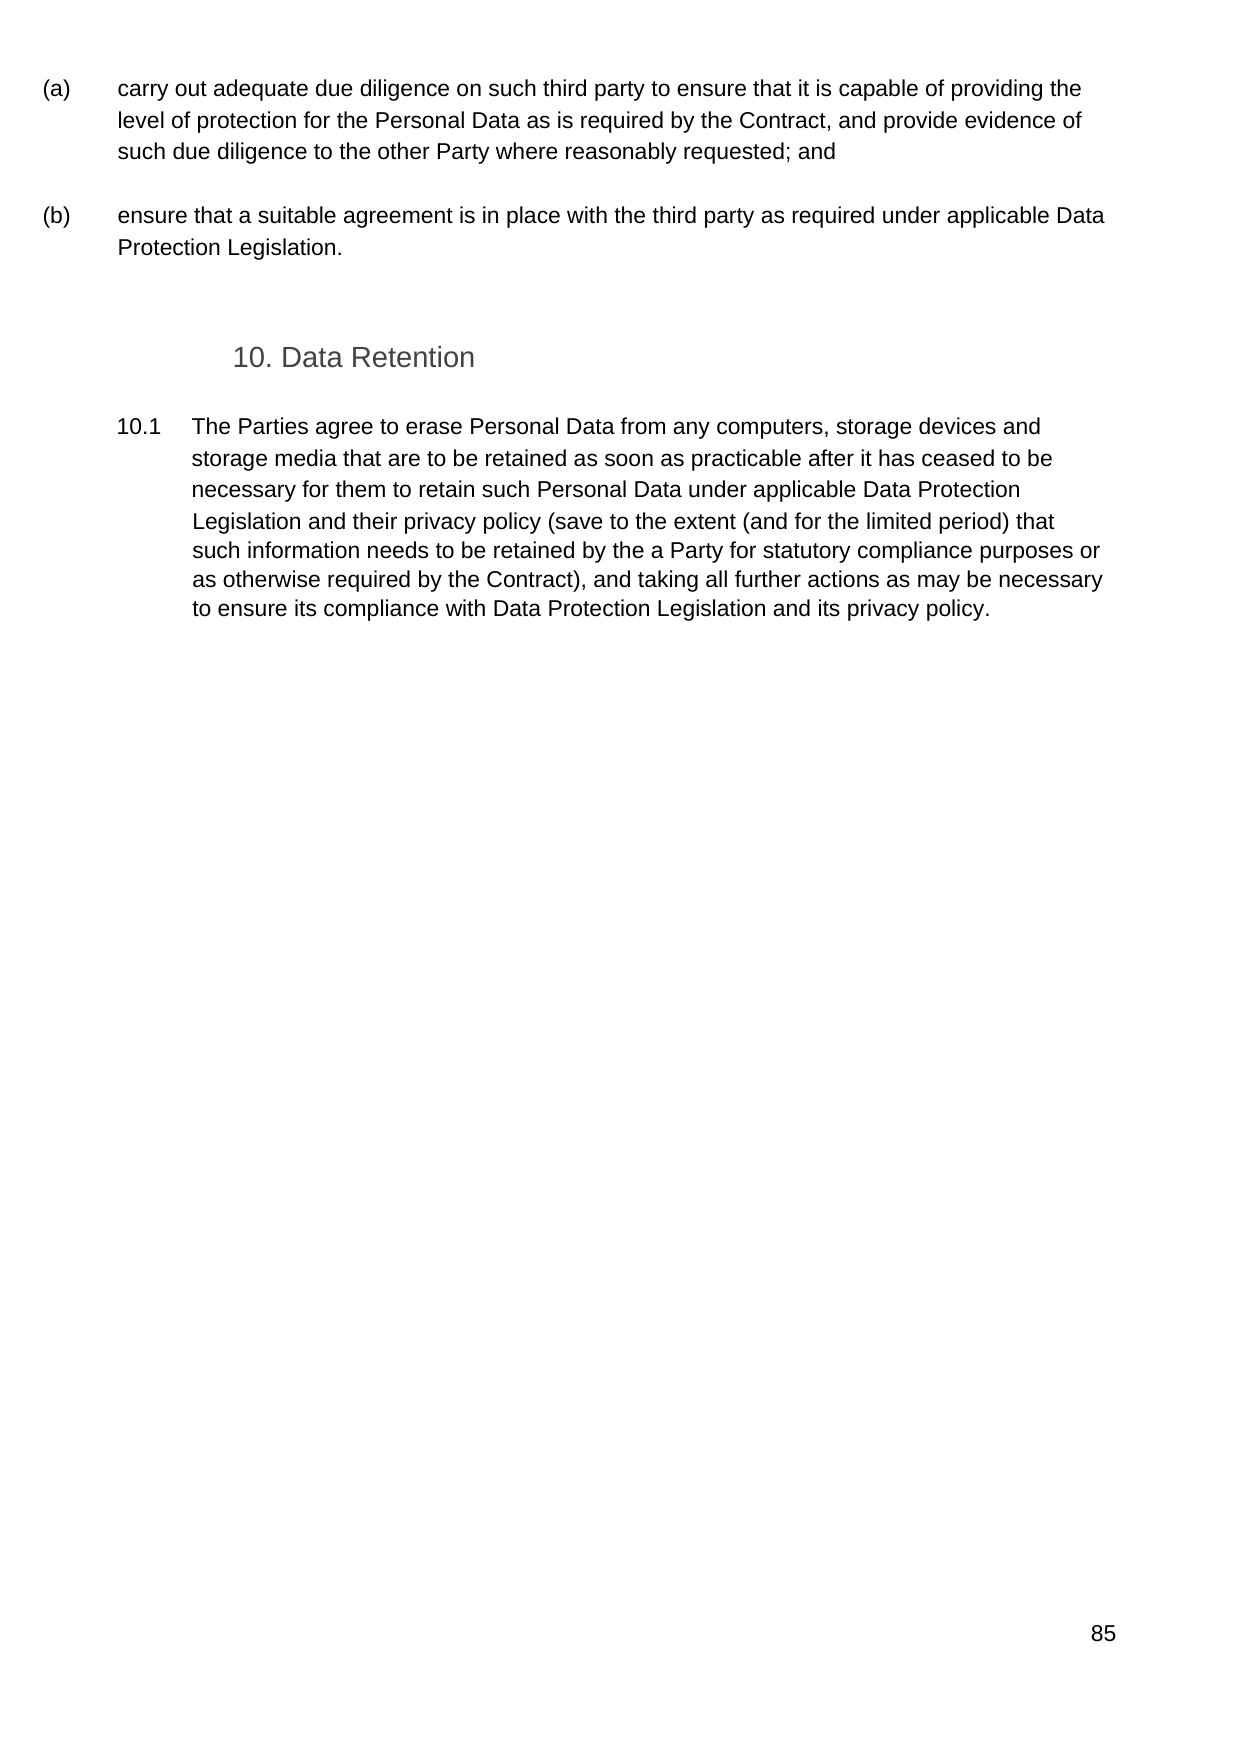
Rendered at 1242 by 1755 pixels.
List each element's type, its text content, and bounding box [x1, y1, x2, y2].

list ensure that a suitable agreement is in place with the third party as required under applicable Data Protection Legislation. [42, 202, 1121, 260]
list carry out adequate due diligence on such third party to ensure that it is capable of providing the level of protection for the Personal Data as is required by the Contract, and provide evidence of such due diligence to the other Party where reasonably requested; and [42, 75, 1121, 164]
subtitle 10. Data Retention [116, 340, 1122, 373]
text 10.1 The Parties agree to erase Personal Data from any computers, storage devices and storage media that are to be retained as soon as practicable after it has ceased to be necessary for them to retain such Personal Data under applicable Data Protection [116, 413, 1121, 503]
text Legislation and their privacy policy (save to the extent (and for the limited period) that such information needs to be retained by the a Party for statutory compliance purposes or as otherwise required by the Contract), and taking all further actions as may be necessary to ensure its compliance with Data Protection Legislation and its privacy policy. [192, 508, 1109, 621]
